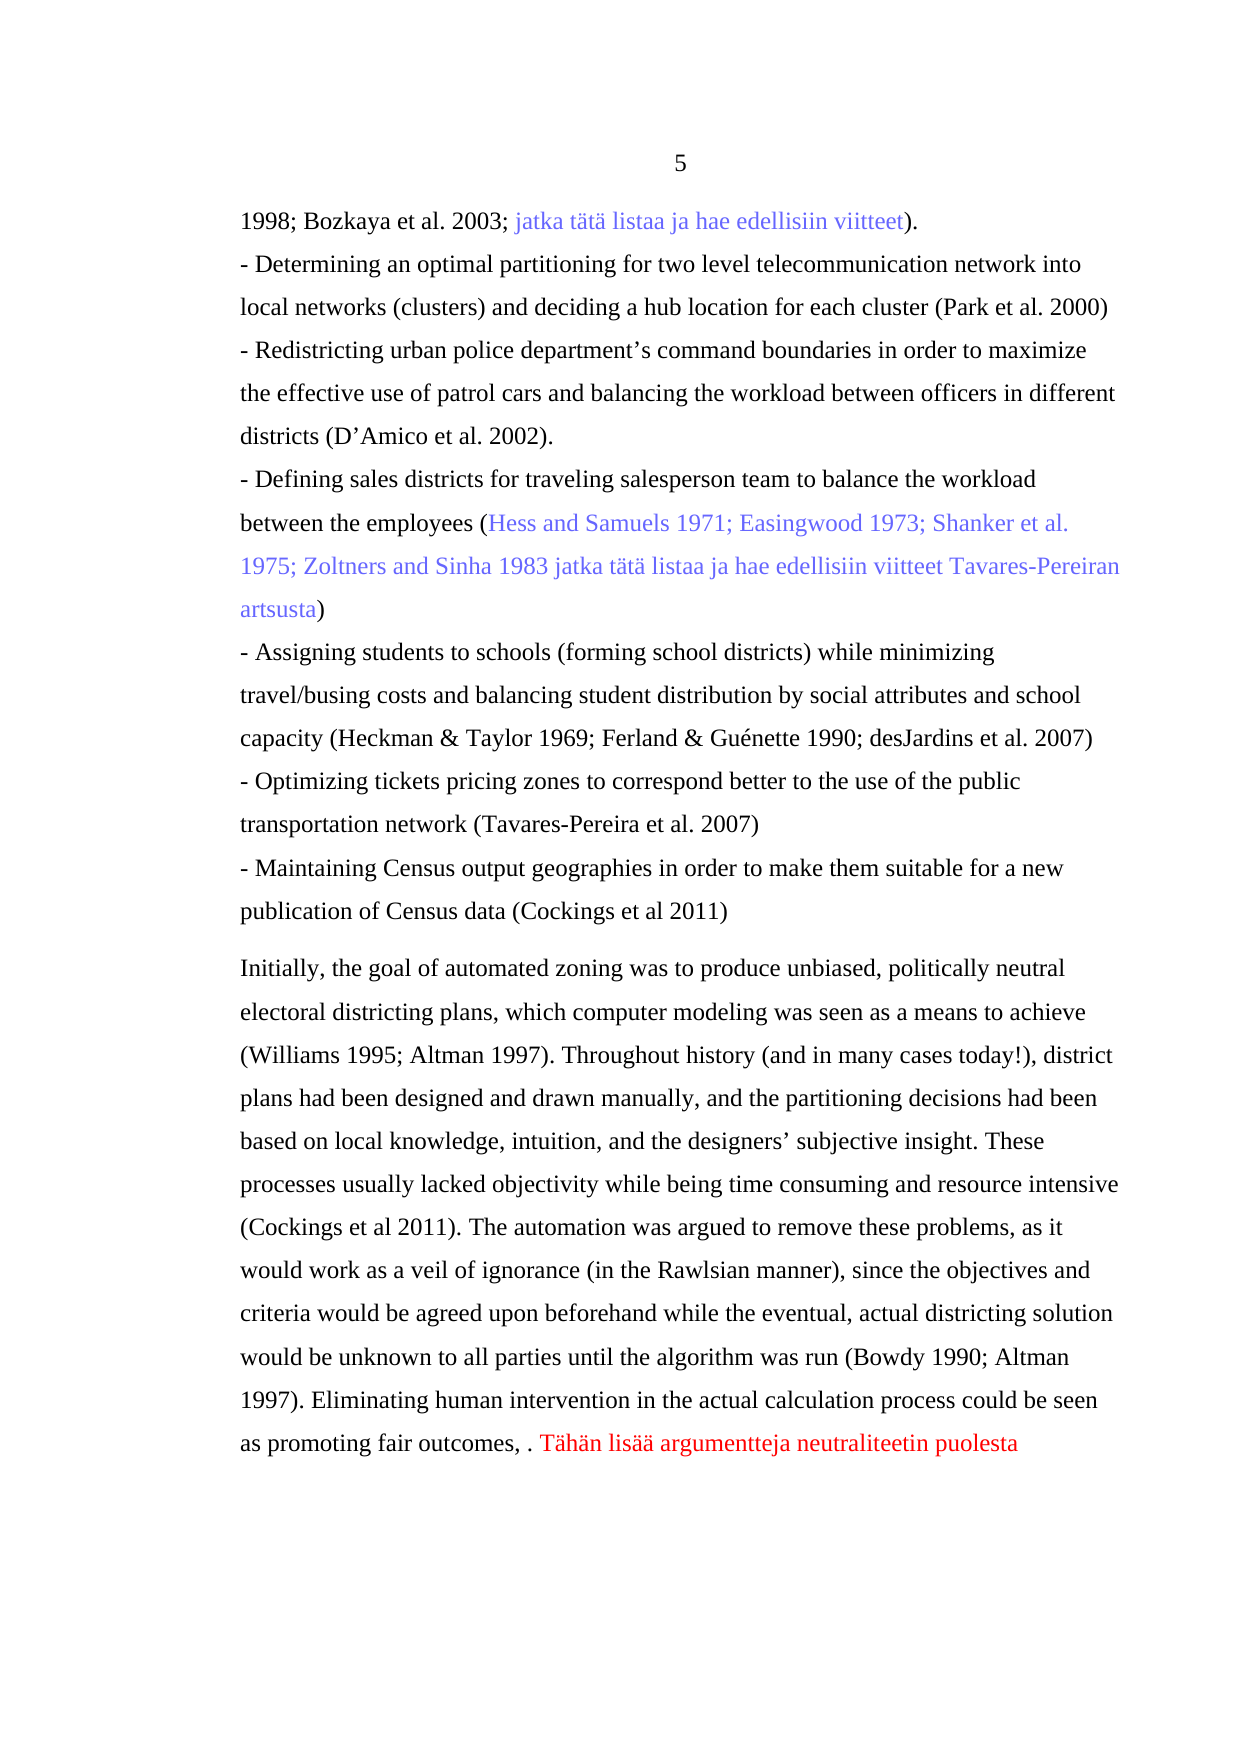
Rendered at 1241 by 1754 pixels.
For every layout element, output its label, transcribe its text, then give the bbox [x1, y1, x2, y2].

text 1998; Bozkaya et al. 2003; jatka tätä listaa ja hae edellisiin viitteet). - Determining an optimal partitioning for two level telecommunication network into local networks (clusters) and deciding a hub location for each cluster (Park et al. 2000) - Redistricting urban police department’s command boundaries in order to maximize the effective use of patrol cars and balancing the workload between officers in different districts (D’Amico et al. 2002). - Defining sales districts for traveling salesperson team to balance the workload between the employees (Hess and Samuels 1971; Easingwood 1973; Shanker et al. 1975; Zoltners and Sinha 1983 jatka tätä listaa ja hae edellisiin viitteet Tavares-Pereiran artsusta) - Assigning students to schools (forming school districts) while minimizing travel/busing costs and balancing student distribution by social attributes and school capacity (Heckman & Taylor 1969; Ferland & Guénette 1990; desJardins et al. 2007) - Optimizing tickets pricing zones to correspond better to the use of the public transportation network (Tavares-Pereira et al. 2007) - Maintaining Census output geographies in order to make them suitable for a new publication of Census data (Cockings et al 2011) [240, 206, 1121, 924]
text Initially, the goal of automated zoning was to produce unbiased, politically neutral electoral districting plans, which computer modeling was seen as a means to achieve (Williams 1995; Altman 1997). Throughout history (and in many cases today!), district plans had been designed and drawn manually, and the partitioning decisions had been based on local knowledge, intuition, and the designers’ subjective insight. These processes usually lacked objectivity while being time consuming and resource intensive (Cockings et al 2011). The automation was argued to remove these problems, as it would work as a veil of ignorance (in the Rawlsian manner), since the objectives and criteria would be agreed upon beforehand while the eventual, actual districting solution would be unknown to all parties until the algorithm was run (Bowdy 1990; Altman 1997). Eliminating human intervention in the actual calculation process could be seen as promoting fair outcomes, . Tähän lisää argumentteja neutraliteetin puolesta [240, 953, 1121, 1457]
